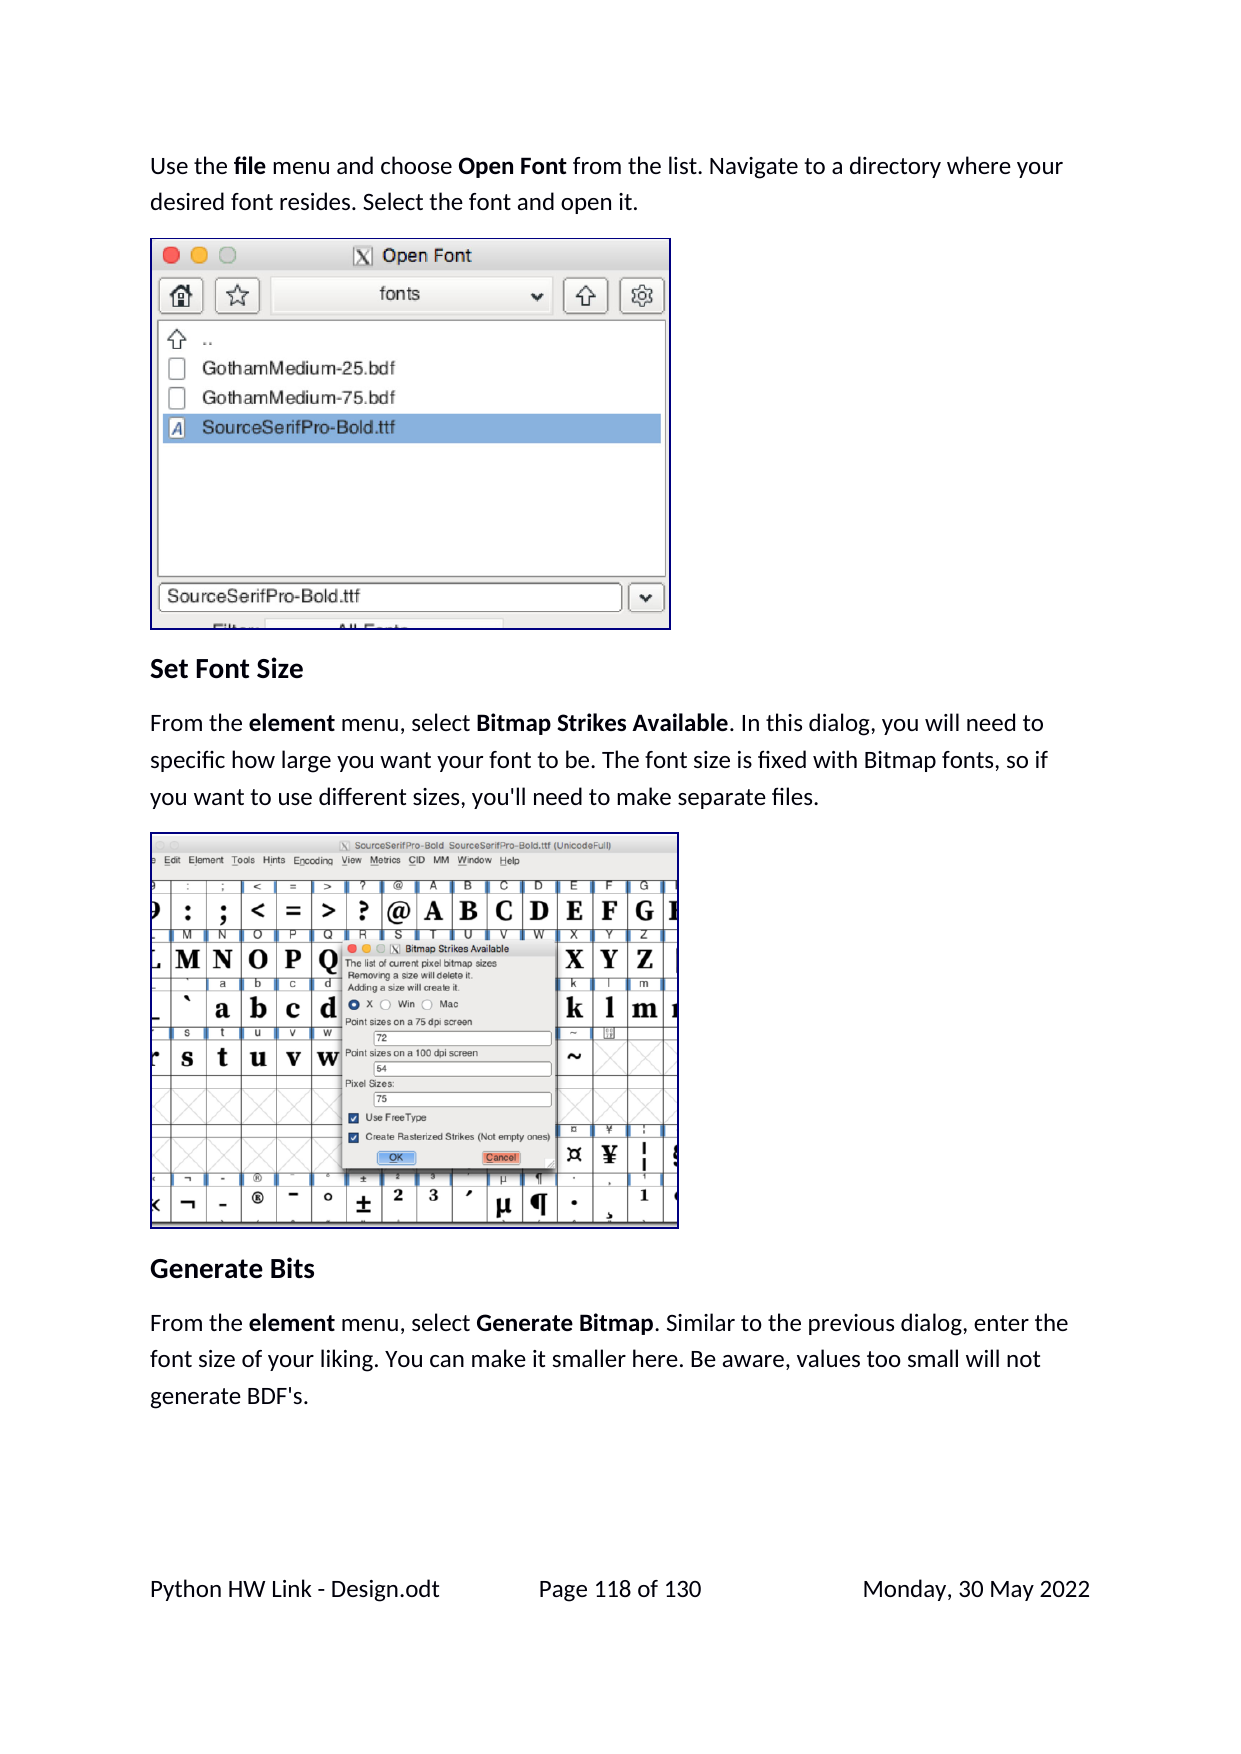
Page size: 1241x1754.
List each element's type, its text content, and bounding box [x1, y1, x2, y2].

text From the element menu, select Generate Bitmap. Similar to the previous dialog, enter the font size of your liking. You can make it smaller here. Be aware, values too small will not generate BDF's. [150, 1307, 1090, 1411]
text Generate Bits [150, 1250, 1090, 1285]
text Use the file menu and choose Open Font from the list. Navigate to a directory where your desired font resides. Select the font and open it. [150, 150, 1090, 217]
picture [152, 239, 669, 628]
text From the element menu, select Bitmap Strikes Available. In this dialog, you will need to specific how large you want your font to be. The font size is fixed with Bitmap fonts, so if you want to use different sizes, you'll need to make separate files. [150, 708, 1090, 811]
text Set Font Size [150, 650, 1090, 686]
picture [152, 834, 677, 1227]
